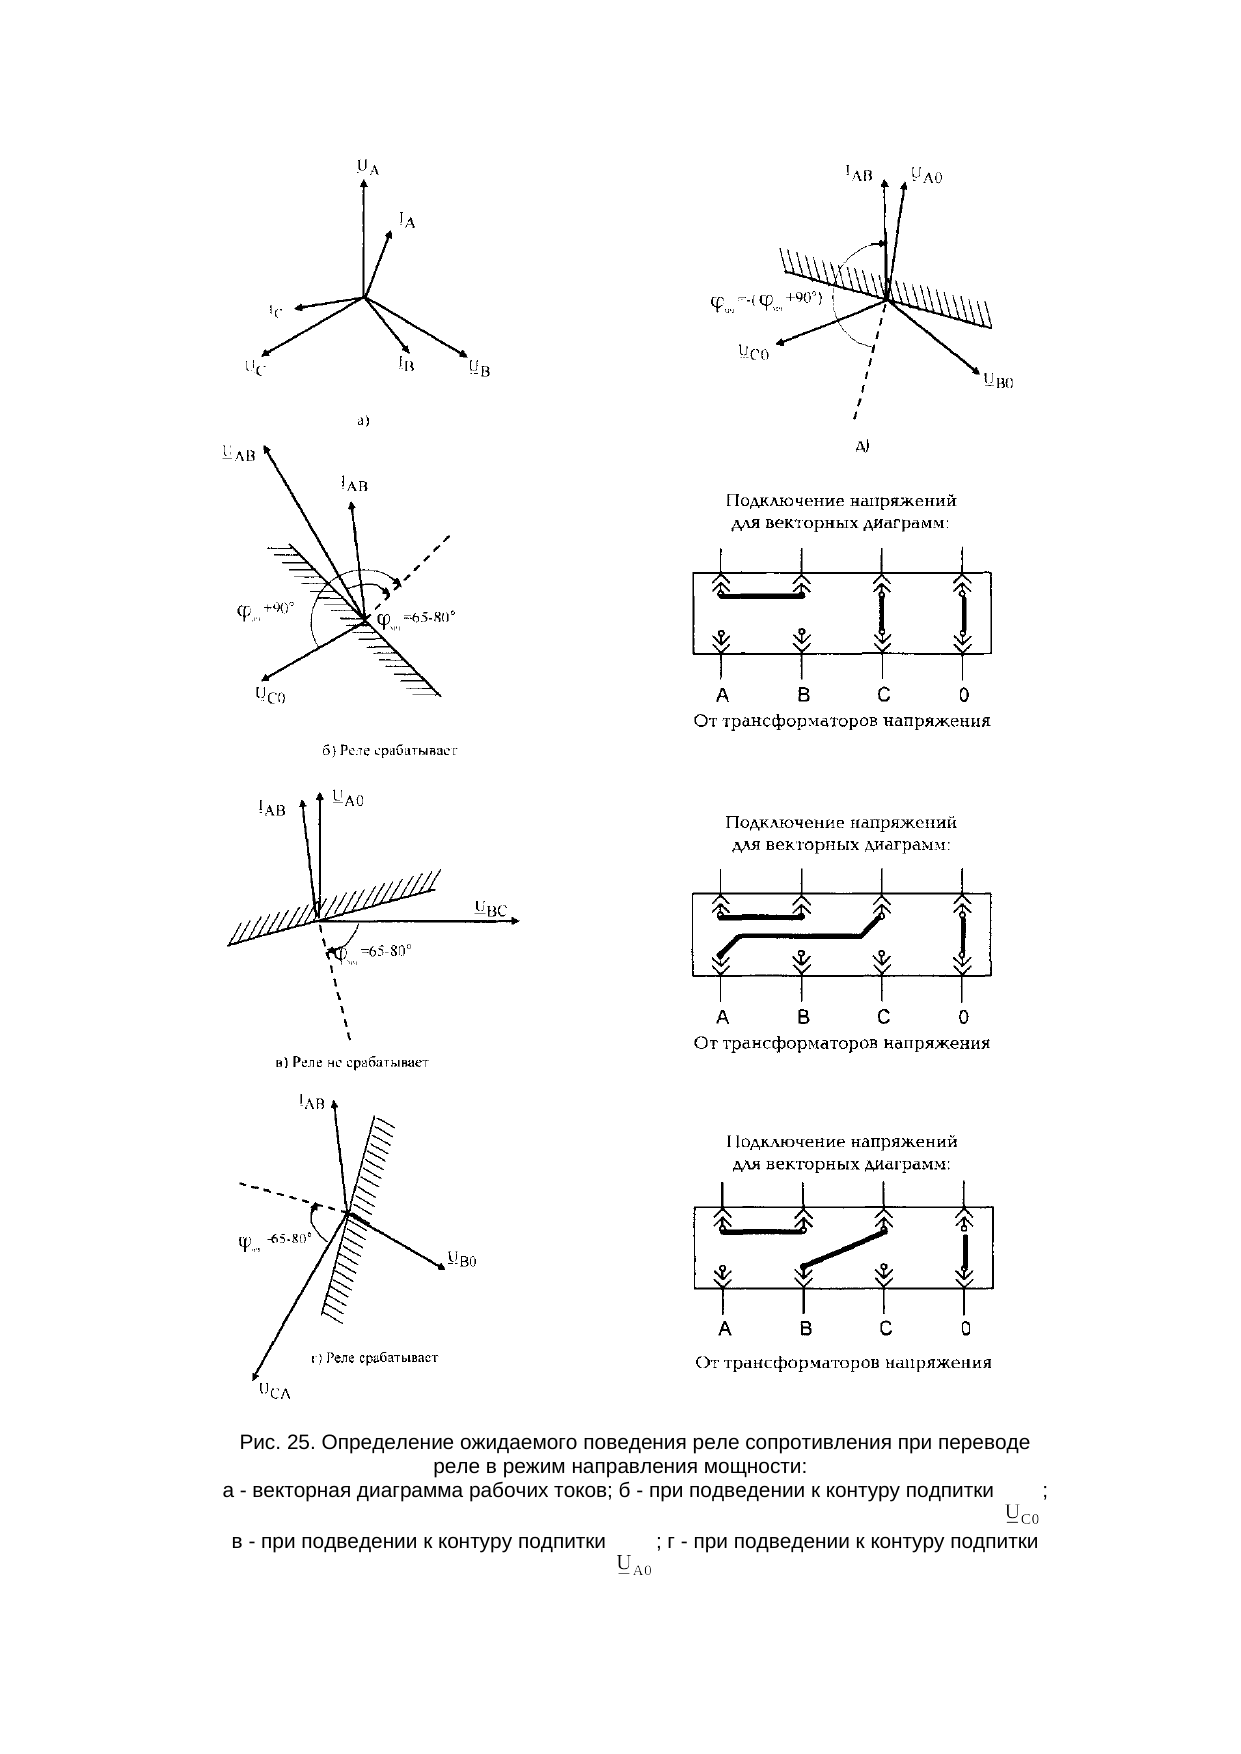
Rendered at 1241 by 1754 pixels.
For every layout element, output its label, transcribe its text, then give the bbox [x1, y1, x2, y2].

text Рис. 25. Определение ожидаемого поведения реле сопротивления при переводе реле в режим направления мощности: [187, 1430, 1053, 1478]
text в - при подведении к контуру подпитки ; г - при подведении к контуру подпитки [187, 1529, 1053, 1580]
text а - векторная диаграмма рабочих токов; б - при подведении к контуру подпитки ; [187, 1478, 1053, 1529]
